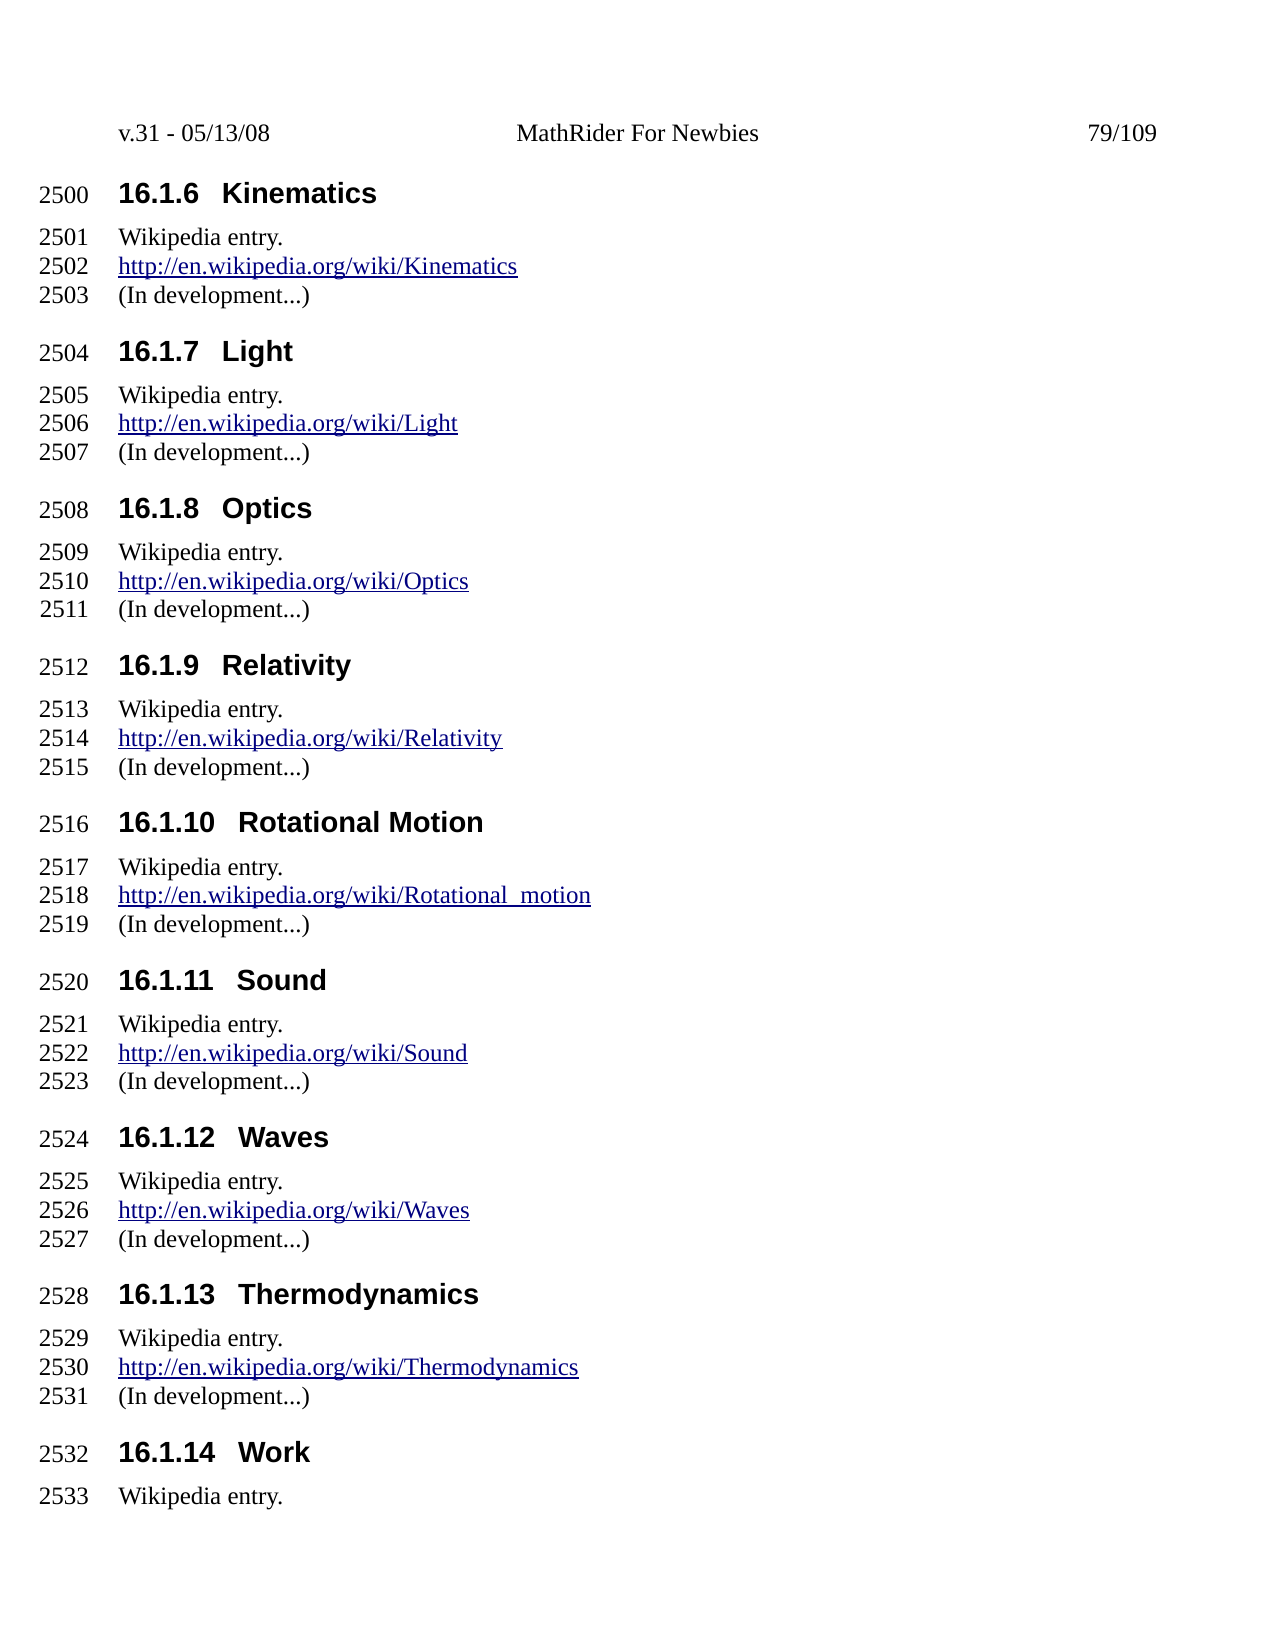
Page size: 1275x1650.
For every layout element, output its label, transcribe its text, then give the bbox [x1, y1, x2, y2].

text http://en.wikipedia.org/wiki/Thermodynamics [118, 1352, 1157, 1381]
text http://en.wikipedia.org/wiki/Waves [118, 1195, 1157, 1224]
subtitle Optics [118, 491, 1157, 524]
text http://en.wikipedia.org/wiki/Kinematics [118, 251, 1157, 280]
text (In development...) [118, 280, 1157, 309]
subtitle Relativity [118, 648, 1157, 682]
text http://en.wikipedia.org/wiki/Optics [118, 566, 1157, 594]
text (In development...) [118, 1066, 1157, 1095]
text (In development...) [118, 1381, 1157, 1410]
text http://en.wikipedia.org/wiki/Rotational_motion [118, 880, 1157, 909]
text (In development...) [118, 594, 1157, 623]
text (In development...) [118, 752, 1157, 781]
text Wikipedia entry. [118, 1481, 1157, 1509]
text http://en.wikipedia.org/wiki/Sound [118, 1038, 1157, 1066]
subtitle Waves [118, 1120, 1157, 1154]
subtitle Thermodynamics [118, 1277, 1157, 1311]
subtitle Kinematics [118, 176, 1157, 210]
text Wikipedia entry. [118, 1009, 1157, 1038]
text Wikipedia entry. [118, 380, 1157, 408]
text Wikipedia entry. [118, 1323, 1157, 1352]
text Wikipedia entry. [118, 694, 1157, 723]
text Wikipedia entry. [118, 852, 1157, 880]
text (In development...) [118, 1224, 1157, 1252]
subtitle Sound [118, 963, 1157, 996]
subtitle Work [118, 1435, 1157, 1468]
subtitle Rotational Motion [118, 806, 1157, 839]
text http://en.wikipedia.org/wiki/Relativity [118, 723, 1157, 752]
text (In development...) [118, 437, 1157, 466]
text Wikipedia entry. [118, 1166, 1157, 1195]
subtitle Light [118, 334, 1157, 367]
text http://en.wikipedia.org/wiki/Light [118, 408, 1157, 437]
text Wikipedia entry. [118, 222, 1157, 251]
text Wikipedia entry. [118, 537, 1157, 566]
text (In development...) [118, 909, 1157, 938]
